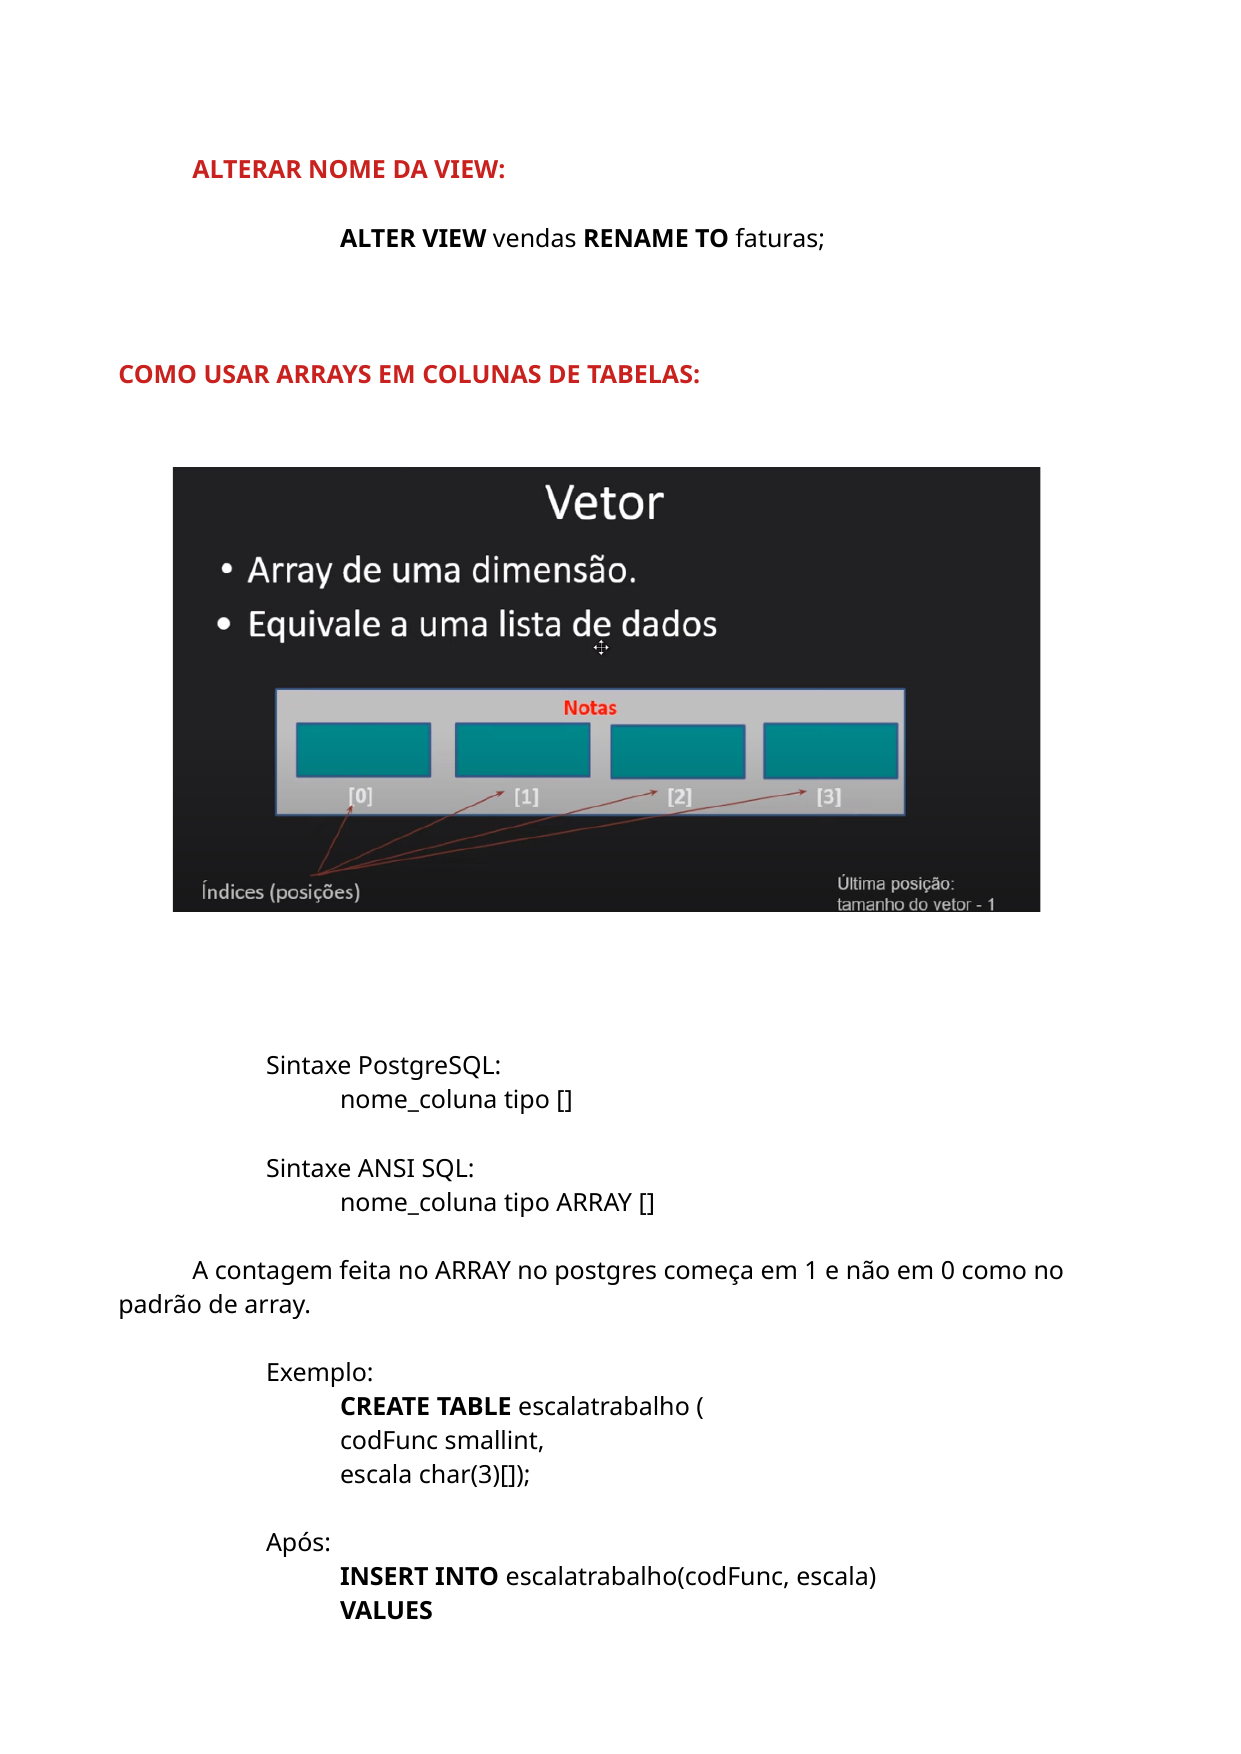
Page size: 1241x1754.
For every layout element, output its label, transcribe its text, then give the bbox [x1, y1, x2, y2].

text A contagem feita no ARRAY no postgres começa em 1 e não em 0 como no padrão de array. [118, 1252, 1122, 1321]
text nome_coluna tipo ARRAY [] [118, 1184, 1122, 1218]
text nome_coluna tipo [] [118, 1082, 1122, 1116]
text VALUES [118, 1593, 1122, 1627]
picture [172, 467, 1041, 912]
text Sintaxe ANSI SQL: [118, 1150, 1122, 1184]
text escala char(3)[]); [118, 1457, 1122, 1491]
text INSERT INTO escalatrabalho(codFunc, escala) [118, 1559, 1122, 1593]
text ALTERAR NOME DA VIEW: [118, 152, 1122, 186]
text COMO USAR ARRAYS EM COLUNAS DE TABELAS: [118, 357, 1122, 391]
text codFunc smallint, [118, 1423, 1122, 1457]
text Após: [118, 1525, 1122, 1559]
text Exemplo: [118, 1354, 1122, 1389]
text ALTER VIEW vendas RENAME TO faturas; [118, 220, 1122, 254]
text CREATE TABLE escalatrabalho ( [118, 1389, 1122, 1423]
text Sintaxe PostgreSQL: [118, 1048, 1122, 1082]
